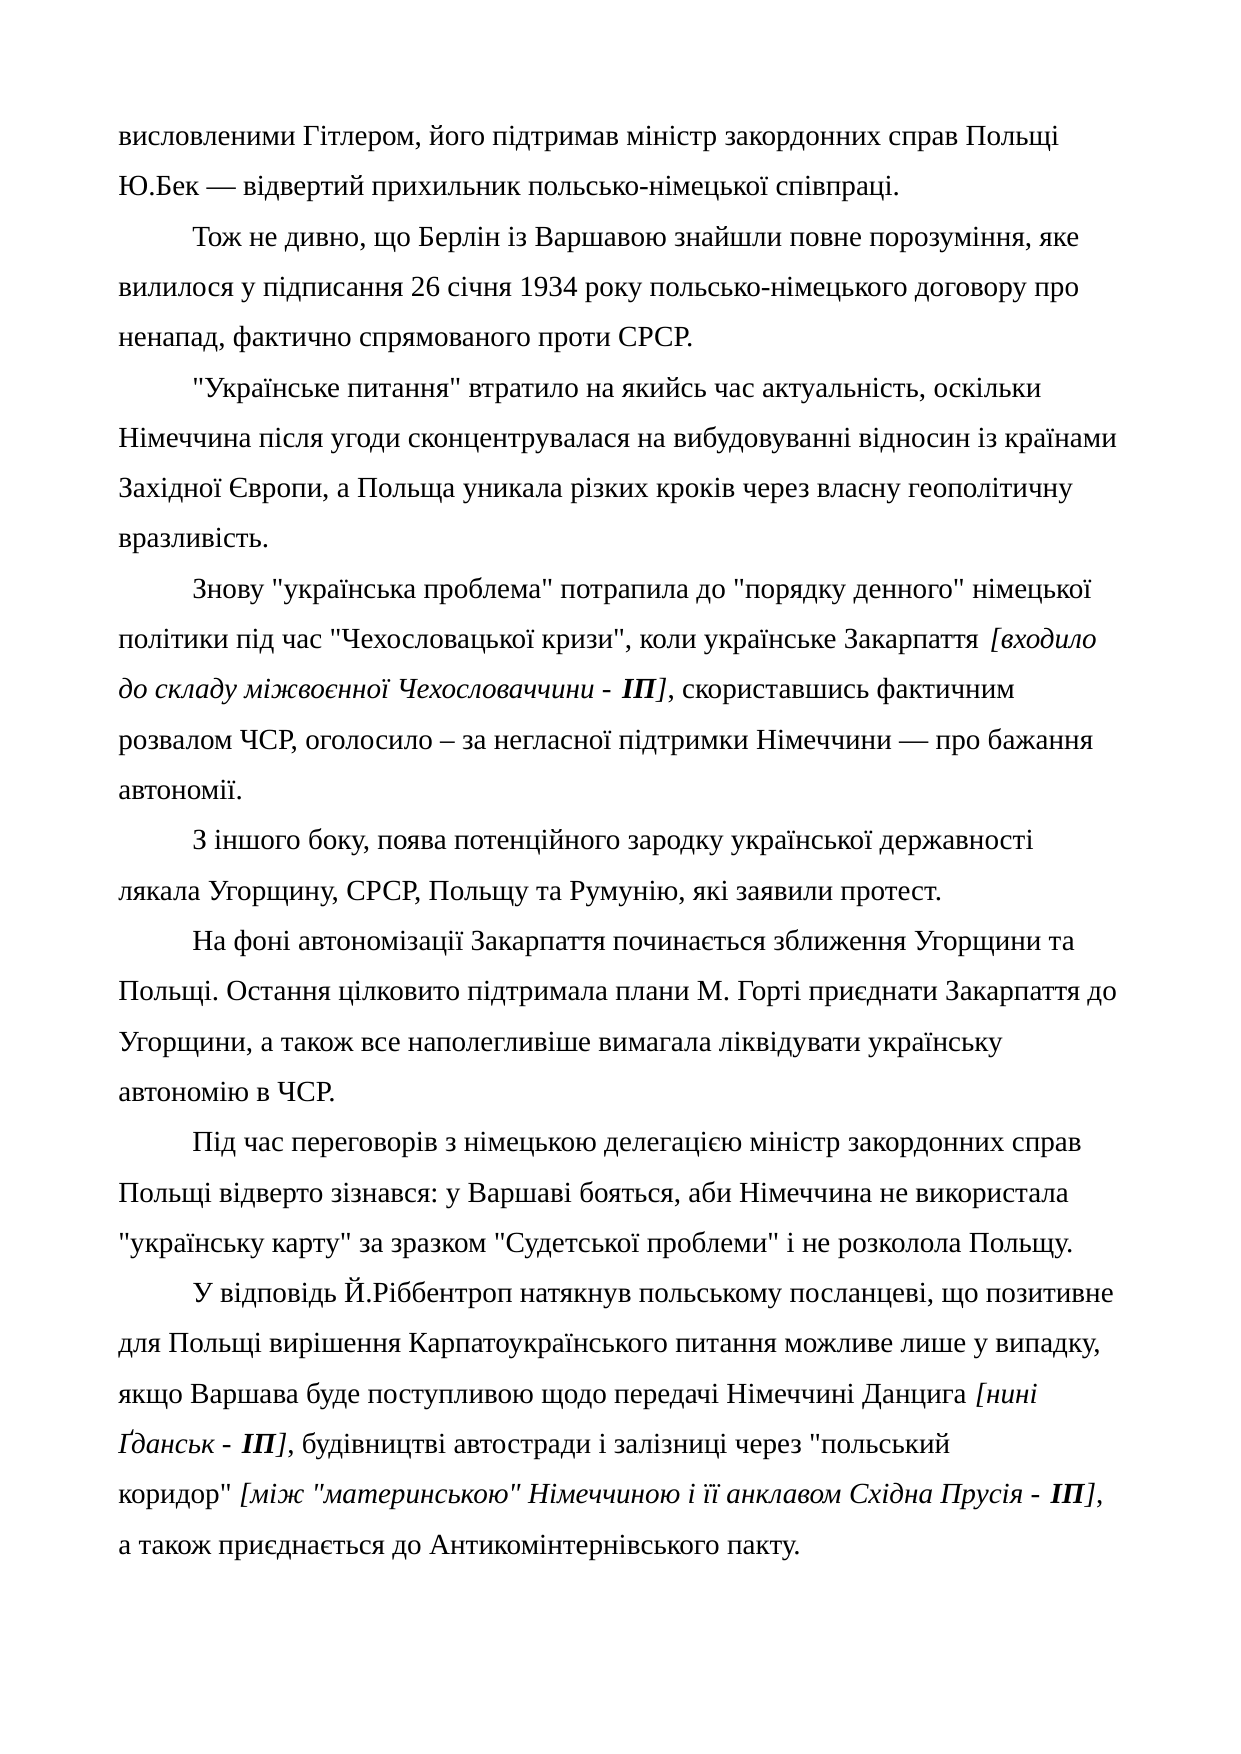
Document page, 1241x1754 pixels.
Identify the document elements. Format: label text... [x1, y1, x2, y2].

text Тож не дивно, що Берлін із Варшавою знайшли повне порозуміння, яке вилилося у підписання 26 січня 1934 року польсько-німецького договору про ненапад, фактично спрямованого проти СРСР. [118, 219, 1122, 353]
text Під час переговорів з німецькою делегацією міністр закордонних справ Польщі відверто зізнався: у Варшаві бояться, аби Німеччина не використала "українську карту" за зразком "Судетської проблеми" і не розколола Польщу. [118, 1124, 1122, 1258]
text висловленими Гітлером, його підтримав міністр закордонних справ Польщі Ю.Бек — відвертий прихильник польсько-німецької співпраці. [118, 118, 1122, 202]
text З іншого боку, поява потенційного зародку української державності лякала Угорщину, СРСР, Польщу та Румунію, які заявили протест. [118, 822, 1122, 906]
text На фоні автономізації Закарпаття починається зближення Угорщини та Польщі. Остання цілковито підтримала плани М. Горті приєднати Закарпаття до Угорщини, а також все наполегливіше вимагала ліквідувати українську автономію в ЧСР. [118, 923, 1122, 1108]
text Знову "українська проблема" потрапила до "порядку денного" німецької політики під час "Чехословацької кризи", коли українське Закарпаття [входило до складу міжвоєнної Чехословаччини - ІП], скориставшись фактичним розвалом ЧСР, оголосило – за негласної підтримки Німеччини — про бажання автономії. [118, 571, 1122, 806]
text "Українське питання" втратило на якийсь час актуальність, оскільки Німеччина після угоди сконцентрувалася на вибудовуванні відносин із країнами Західної Європи, а Польща уникала різких кроків через власну геополітичну вразливість. [118, 370, 1122, 554]
text У відповідь Й.Ріббентроп натякнув польському посланцеві, що позитивне для Польщі вирішення Карпатоукраїнського питання можливе лише у випадку, якщо Варшава буде поступливою щодо передачі Німеччині Данцига [нині Ґданськ - ІП], будівництві автостради і залізниці через "польський коридор" [між "материнською" Німеччиною і її анклавом Східна Прусія - ІП], а також приєднається до Антикомінтернівського пакту. [118, 1275, 1122, 1560]
